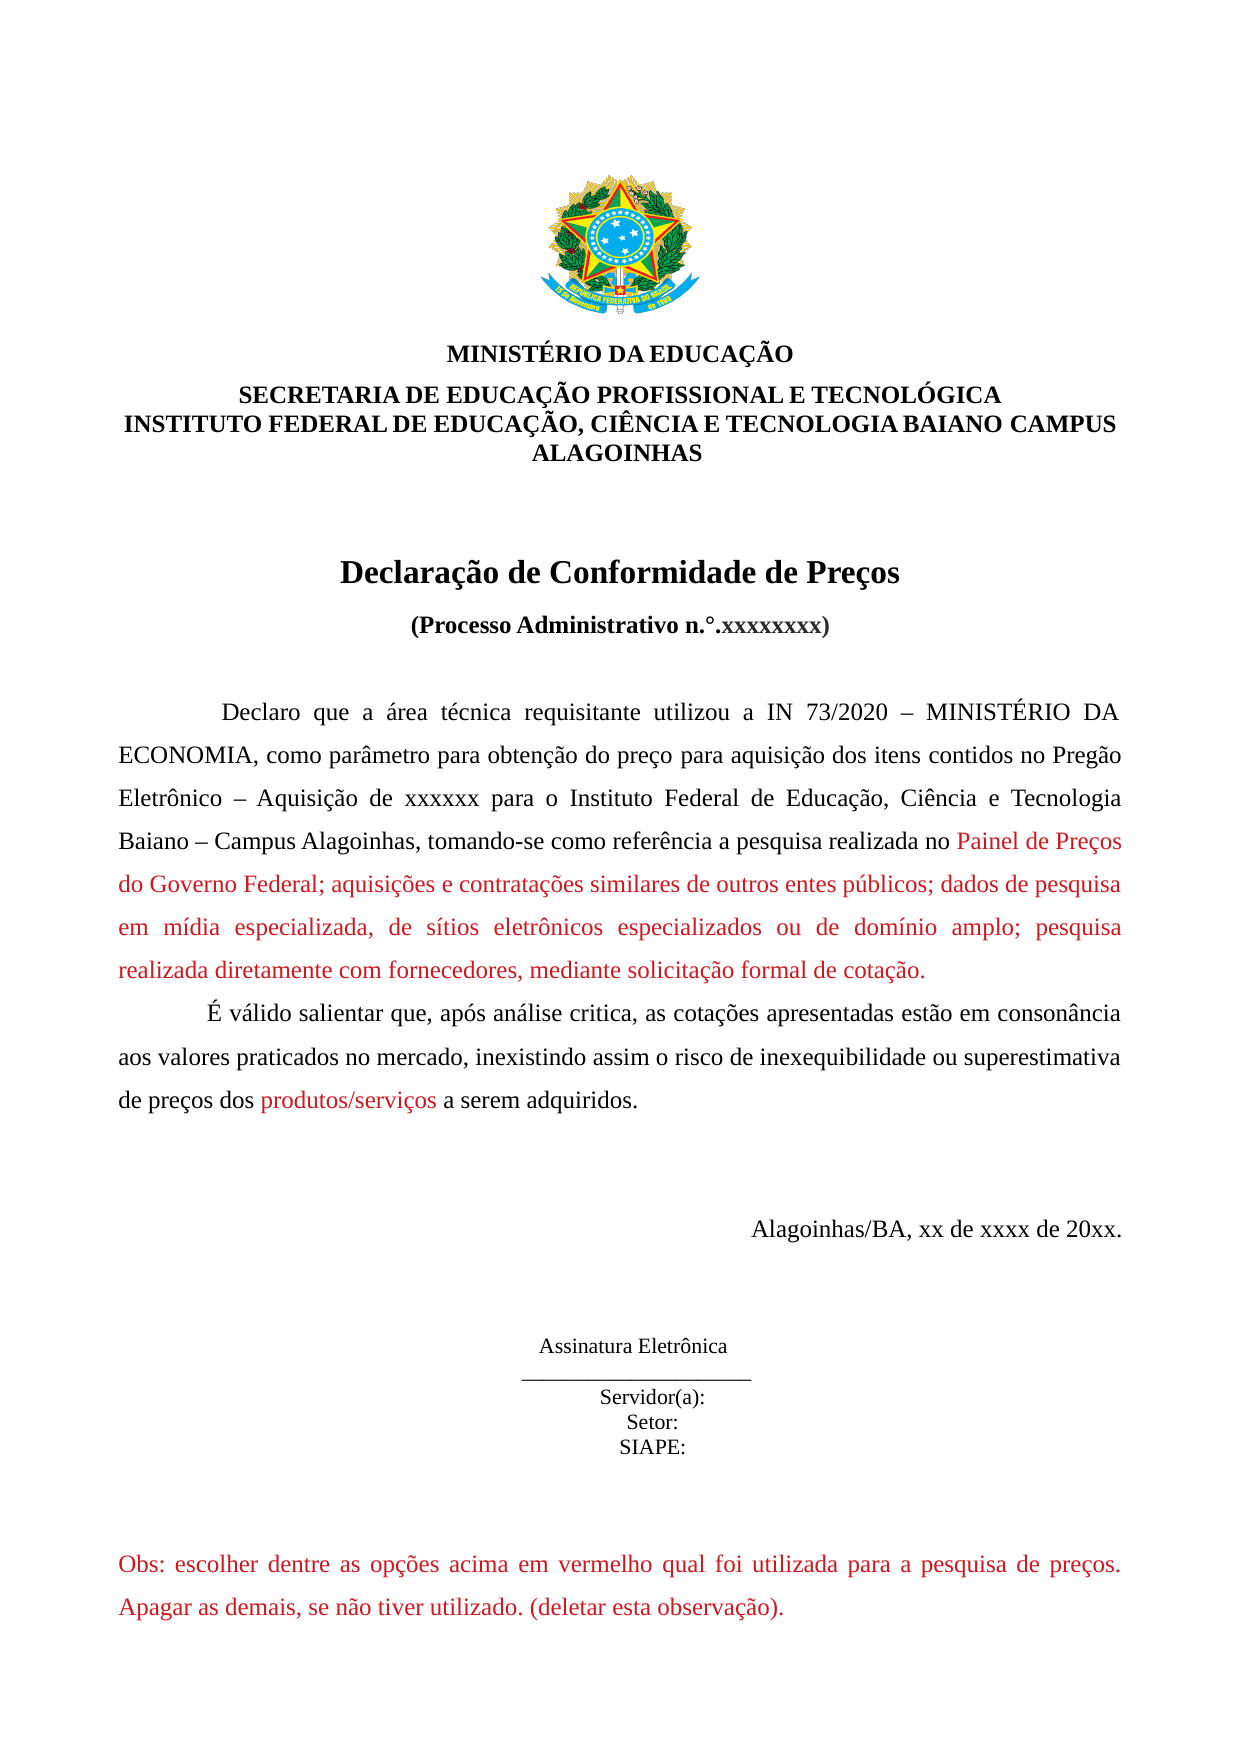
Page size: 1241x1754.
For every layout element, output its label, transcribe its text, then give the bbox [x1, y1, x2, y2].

text Declaração de Conformidade de Preços [118, 553, 1122, 591]
picture [540, 175, 700, 314]
text É válido salientar que, após análise critica, as cotações apresentadas estão em consonância aos valores praticados no mercado, inexistindo assim o risco de inexequibilidade ou superestimativa de preços dos produtos/serviços a serem adquiridos. [118, 998, 1122, 1113]
picture [571, 297, 599, 310]
picture [651, 290, 663, 297]
picture [571, 285, 590, 297]
text INSTITUTO FEDERAL DE EDUCAÇÃO, CIÊNCIA E TECNOLOGIA BAIANO CAMPUS ALAGOINHAS [118, 409, 1122, 467]
text _____________________ [118, 1358, 1122, 1384]
text Setor: [88, 1409, 1156, 1434]
text SECRETARIA DE EDUCAÇÃO PROFISSIONAL E TECNOLÓGICA [118, 380, 1122, 409]
text MINISTÉRIO DA EDUCAÇÃO [118, 339, 1122, 368]
text Assinatura Eletrônica [118, 1333, 1122, 1358]
picture [662, 286, 671, 291]
text (Processo Administrativo n.°.xxxxxxxx) [118, 610, 1122, 639]
text Obs: escolher dentre as opções acima em vermelho qual foi utilizada para a pesquisa de preços. Apagar as demais, se não tiver utilizado. (deletar esta observação). [118, 1549, 1122, 1621]
text Alagoinhas/BA, xx de xxxx de 20xx. [118, 1214, 1122, 1243]
text SIAPE: [88, 1434, 1156, 1459]
text Declaro que a área técnica requisitante utilizou a IN 73/2020 – MINISTÉRIO DA ECONOMIA, como parâmetro para obtenção do preço para aquisição dos itens contidos no Pregão Eletrônico – Aquisição de xxxxxx para o Instituto Federal de Educação, Ciência e Tecnologia Baiano – Campus Alagoinhas, tomando-se como referência a pesquisa realizada no Painel de Preços do Governo Federal; aquisições e contratações similares de outros entes públicos; dados de pesquisa em mídia especializada, de sítios eletrônicos especializados ou de domínio amplo; pesquisa realizada diretamente com fornecedores, mediante solicitação formal de cotação. [118, 697, 1122, 984]
text Servidor(a): [88, 1384, 1156, 1409]
picture [604, 298, 635, 314]
